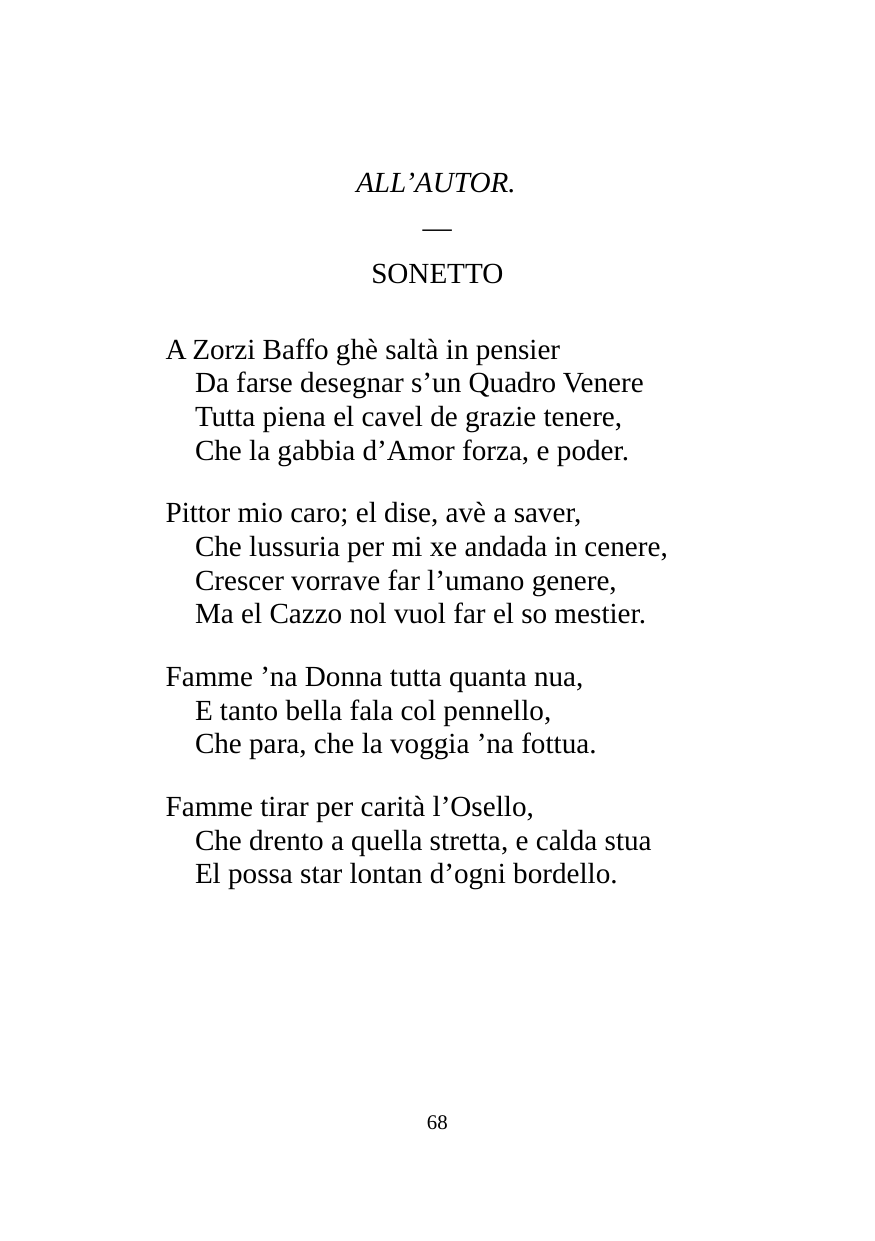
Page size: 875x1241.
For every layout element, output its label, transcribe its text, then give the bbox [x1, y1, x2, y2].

text Pittor mio caro; el dise, avè a saver, Che lussuria per mi xe andada in cenere, Crescer vorrave far l’umano genere, Ma el Cazzo nol vuol far el so mestier. [165, 496, 768, 630]
subtitle ALL’AUTOR. [106, 165, 768, 199]
text — [106, 211, 768, 244]
text Famme tirar per carità l’Osello, Che drento a quella stretta, e calda stua El possa star lontan d’ogni bordello. [165, 789, 768, 890]
text A Zorzi Baffo ghè saltà in pensier Da farse desegnar s’un Quadro Venere Tutta piena el cavel de grazie tenere, Che la gabbia d’Amor forza, e poder. [165, 332, 768, 466]
text Famme ’na Donna tutta quanta nua, E tanto bella fala col pennello, Che para, che la voggia ’na fottua. [165, 659, 768, 760]
text SONETTO [106, 257, 768, 290]
